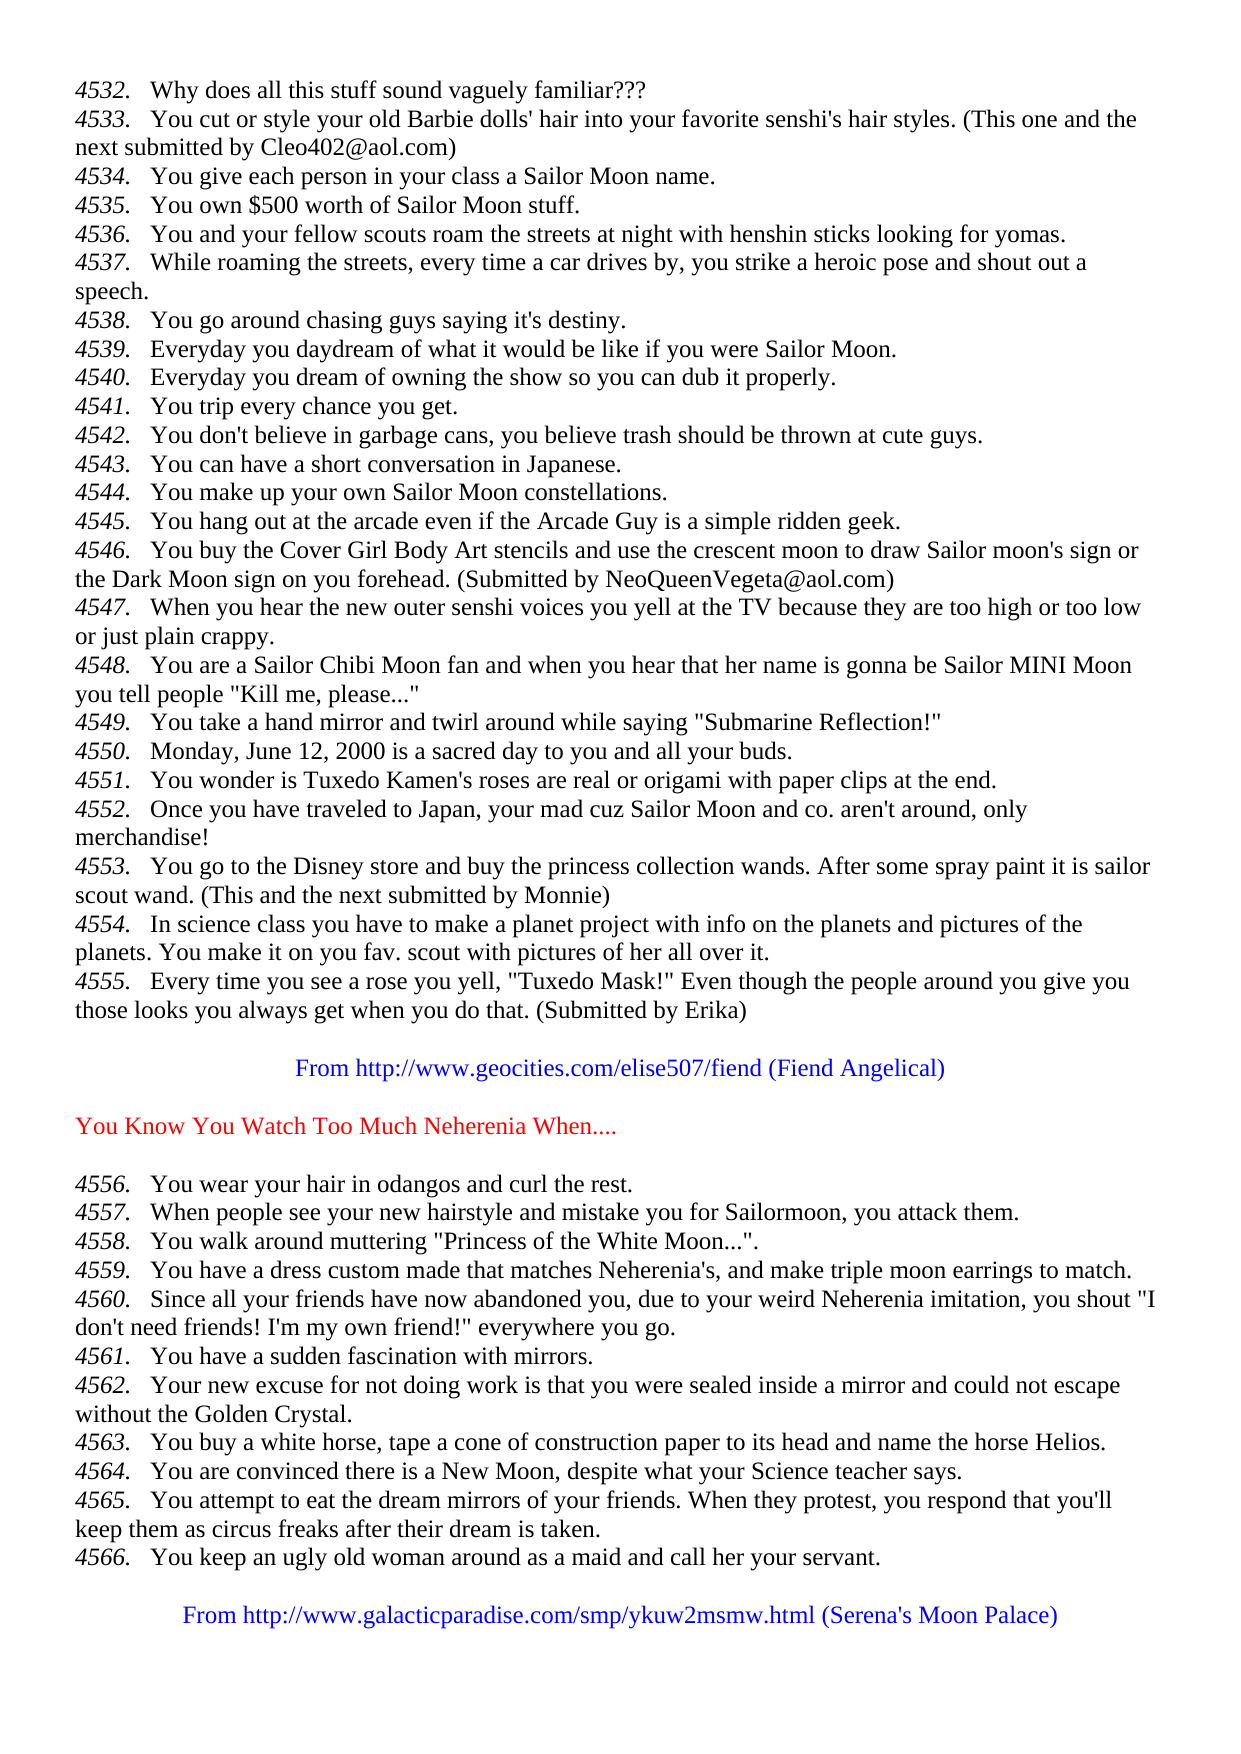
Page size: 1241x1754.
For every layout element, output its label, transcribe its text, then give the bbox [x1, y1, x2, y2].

list Why does all this stuff sound vaguely familiar??? [75, 75, 1165, 104]
text From http://www.geocities.com/elise507/fiend (Fiend Angelical) [75, 1053, 1165, 1082]
list You keep an ugly old woman around as a maid and call her your servant. [75, 1542, 1165, 1571]
text You Know You Watch Too Much Neherenia When.... [75, 1111, 1165, 1139]
list You have a sudden fascination with mirrors. [75, 1341, 1165, 1370]
list You cut or style your old Barbie dolls' hair into your favorite senshi's hair styles. (This one and the next submitted by Cleo402@aol.com) [75, 104, 1165, 161]
list In science class you have to make a planet project with info on the planets and pictures of the planets. You make it on you fav. scout with pictures of her all over it. [75, 909, 1165, 966]
list You don't believe in garbage cans, you believe trash should be thrown at cute guys. [75, 420, 1165, 449]
list When people see your new hairstyle and mistake you for Sailormoon, you attack them. [75, 1197, 1165, 1226]
list You are convinced there is a New Moon, despite what your Science teacher says. [75, 1456, 1165, 1485]
list You trip every chance you get. [75, 391, 1165, 420]
list You buy a white horse, tape a cone of construction paper to its head and name the horse Helios. [75, 1427, 1165, 1456]
list Everyday you daydream of what it would be like if you were Sailor Moon. [75, 334, 1165, 362]
list You are a Sailor Chibi Moon fan and when you hear that her name is gonna be Sailor MINI Moon you tell people "Kill me, please..." [75, 650, 1165, 707]
list You wonder is Tuxedo Kamen's roses are real or origami with paper clips at the end. [75, 765, 1165, 794]
list While roaming the streets, every time a car drives by, you strike a heroic pose and shout out a speech. [75, 247, 1165, 305]
list You can have a short conversation in Japanese. [75, 449, 1165, 477]
list You go to the Disney store and buy the princess collection wands. After some spray paint it is sailor scout wand. (This and the next submitted by Monnie) [75, 851, 1165, 909]
list You make up your own Sailor Moon constellations. [75, 477, 1165, 506]
list Every time you see a rose you yell, "Tuxedo Mask!" Even though the people around you give you those looks you always get when you do that. (Submitted by Erika) [75, 966, 1165, 1024]
list Since all your friends have now abandoned you, due to your weird Neherenia imitation, you shout "I don't need friends! I'm my own friend!" everywhere you go. [75, 1284, 1165, 1341]
list You have a dress custom made that matches Neherenia's, and make triple moon earrings to match. [75, 1255, 1165, 1284]
list You attempt to eat the dream mirrors of your friends. When they protest, you respond that you'll keep them as circus freaks after their dream is taken. [75, 1485, 1165, 1542]
list Once you have traveled to Japan, your mad cuz Sailor Moon and co. aren't around, only merchandise! [75, 794, 1165, 851]
list You give each person in your class a Sailor Moon name. [75, 161, 1165, 190]
list You hang out at the arcade even if the Arcade Guy is a simple ridden geek. [75, 506, 1165, 535]
text From http://www.galacticparadise.com/smp/ykuw2msmw.html (Serena's Moon Palace) [75, 1600, 1165, 1629]
list When you hear the new outer senshi voices you yell at the TV because they are too high or too low or just plain crappy. [75, 592, 1165, 650]
list You walk around muttering "Princess of the White Moon...". [75, 1226, 1165, 1255]
list Monday, June 12, 2000 is a sacred day to you and all your buds. [75, 736, 1165, 765]
list You wear your hair in odangos and curl the rest. [75, 1169, 1165, 1197]
list You take a hand mirror and twirl around while saying "Submarine Reflection!" [75, 707, 1165, 736]
list You buy the Cover Girl Body Art stencils and use the crescent moon to draw Sailor moon's sign or the Dark Moon sign on you forehead. (Submitted by NeoQueenVegeta@aol.com) [75, 535, 1165, 592]
list You and your fellow scouts roam the streets at night with henshin sticks looking for yomas. [75, 219, 1165, 247]
list You own $500 worth of Sailor Moon stuff. [75, 190, 1165, 219]
list Your new excuse for not doing work is that you were sealed inside a mirror and could not escape without the Golden Crystal. [75, 1370, 1165, 1427]
list You go around chasing guys saying it's destiny. [75, 305, 1165, 334]
list Everyday you dream of owning the show so you can dub it properly. [75, 362, 1165, 391]
